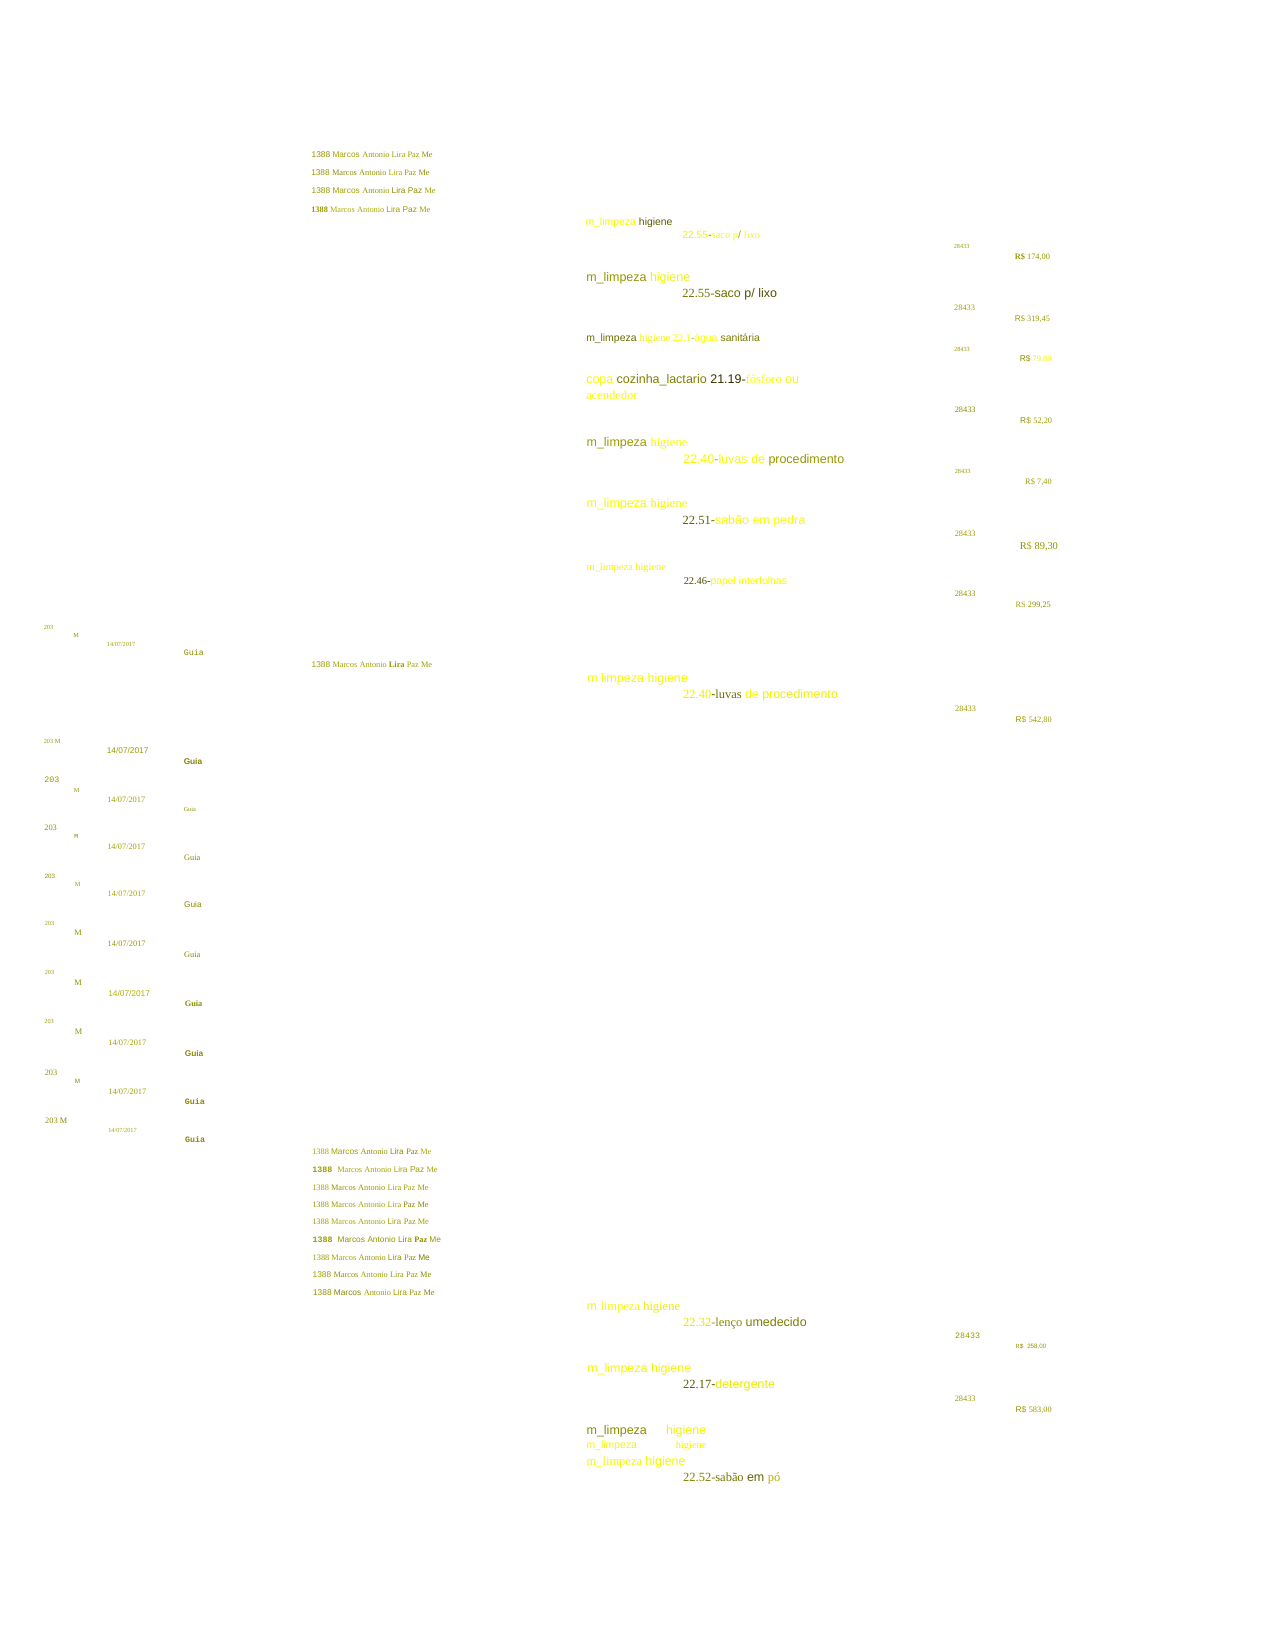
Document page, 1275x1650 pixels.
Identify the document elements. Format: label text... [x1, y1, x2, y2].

text 22.40-luvas de procedimento [683, 452, 845, 466]
text Guia [185, 1135, 242, 1145]
text 14/07/2017 [107, 938, 188, 948]
text R$ 89,30 [1019, 540, 1092, 552]
text 1388 Marcos Antonio Lira Paz Me [313, 1287, 491, 1297]
text M [74, 1026, 119, 1036]
text M [74, 881, 118, 888]
text RS 299,25 [1015, 599, 1092, 609]
text 22.51-sabão em pedra [682, 512, 814, 527]
text R$ 79,80 [1019, 354, 1091, 363]
text 1388 Marcos Antonio Lira Paz Me [312, 1183, 490, 1192]
text m_limpeza higiene [587, 1360, 706, 1374]
text 22.17-detergente [683, 1377, 793, 1391]
text 28433 [954, 404, 1014, 414]
text M [73, 632, 118, 639]
text 14/07/2017 [107, 841, 188, 851]
text 28433 [954, 529, 1015, 538]
text 1388 Marcos Antonio Lira Paz Me [312, 1234, 492, 1245]
text 1388 Marcos Antonio Lira Paz Me [312, 1200, 490, 1209]
text 22.52-sabão em pó [683, 1470, 802, 1484]
text 203 [44, 1018, 96, 1025]
text 14/07/2017 [108, 988, 188, 998]
text M [74, 1078, 119, 1085]
text Guia [184, 999, 241, 1009]
text Guia [184, 900, 242, 909]
text R$ 542,80 [1015, 714, 1091, 724]
text Guia [184, 1048, 242, 1058]
text 1388 Marcos Antonio Lira Paz Me [312, 1217, 491, 1226]
text 28433 [954, 302, 1014, 312]
text 14/07/2017 [107, 889, 189, 898]
text 1388 Marcos Antonio Lira Paz Me [311, 186, 490, 196]
text R$ 319,45 [1014, 313, 1091, 323]
text Guia [183, 648, 241, 658]
text 28433 [955, 703, 1015, 713]
text 203 [44, 776, 94, 785]
text Guia [184, 1097, 242, 1107]
text m_limpeza higiene [586, 496, 706, 510]
text R$ 258,00 [1015, 1342, 1092, 1350]
text 28433 [954, 589, 1015, 598]
text M [74, 928, 118, 937]
text M [74, 977, 119, 987]
text 203 [44, 969, 94, 976]
text 28433 [955, 1331, 1014, 1341]
text 28433 [954, 345, 1014, 353]
text 203 M [43, 737, 118, 744]
text 22.40-luvas de procedimento [683, 687, 846, 701]
text 1388 Marcos Antonio Lira Paz Me [311, 659, 489, 669]
text M [73, 786, 118, 794]
text 14/07/2017 [107, 795, 188, 804]
text 203 [44, 919, 94, 927]
text 28433 [954, 468, 1015, 475]
text Guia [183, 757, 240, 766]
text Guia [184, 949, 242, 959]
text m limpeza higiene [587, 671, 706, 685]
text 1388 Marcos Antonio Lira Paz Me [311, 168, 489, 177]
text 1388 Marcos Antonio Lira Paz Me [311, 150, 490, 160]
text m_limpeza higiene [586, 561, 706, 573]
text 14/07/2017 [108, 1127, 189, 1134]
text 1388 Marcos Antonio Lira Paz Me [312, 1269, 491, 1279]
text R$ 7,40 [1025, 476, 1091, 486]
text 1388 Marcos Antonio Lira Paz Me [312, 1252, 490, 1262]
text 1388 Marcos Antonio Lira Paz Me [311, 204, 491, 214]
text M [74, 833, 117, 840]
text Guia [183, 806, 241, 813]
text m_limpeza higiene [585, 215, 704, 227]
text 14/07/2017 [108, 1037, 189, 1047]
text 203 [44, 872, 95, 879]
text 1388 Marcos Antonio Lira Paz Me [312, 1164, 489, 1175]
text 1388 Marcos Antonio Lira Paz Me [312, 1146, 489, 1156]
text 203 M [45, 1116, 120, 1126]
text R$ 174,00 [1014, 251, 1090, 261]
text 14/07/2017 [108, 1086, 189, 1096]
text Guia [184, 852, 241, 862]
text 14/07/2017 [107, 746, 188, 755]
text 22.55-saco p/ lixo [682, 229, 794, 241]
text 28433 [953, 243, 1013, 250]
text 28433 [954, 1393, 1014, 1403]
text 22.32-lenço umedecido [683, 1315, 821, 1329]
text 203 [44, 1067, 96, 1077]
text 14/07/2017 [107, 640, 188, 647]
text 203 [43, 623, 93, 631]
text 203 [44, 822, 94, 832]
text m limpeza higiene [586, 1298, 705, 1313]
text R$ 583,00 [1015, 1404, 1091, 1414]
text m_limpeza higiene 22.1-água sanitária [586, 331, 801, 343]
text copa cozinha_lactario 21.19-fósforo ou acendedor [586, 371, 838, 402]
text m_limpeza higiene [586, 269, 705, 284]
text m_limpeza higiene m_limpeza higiene m_limpeza higiene [586, 1423, 706, 1468]
text R$ 52,20 [1020, 415, 1091, 425]
text m_limpeza higiene [586, 435, 705, 449]
text 22.46-papel interfolhas [683, 575, 819, 587]
text 22.55-saco p/ lixo [682, 286, 794, 300]
